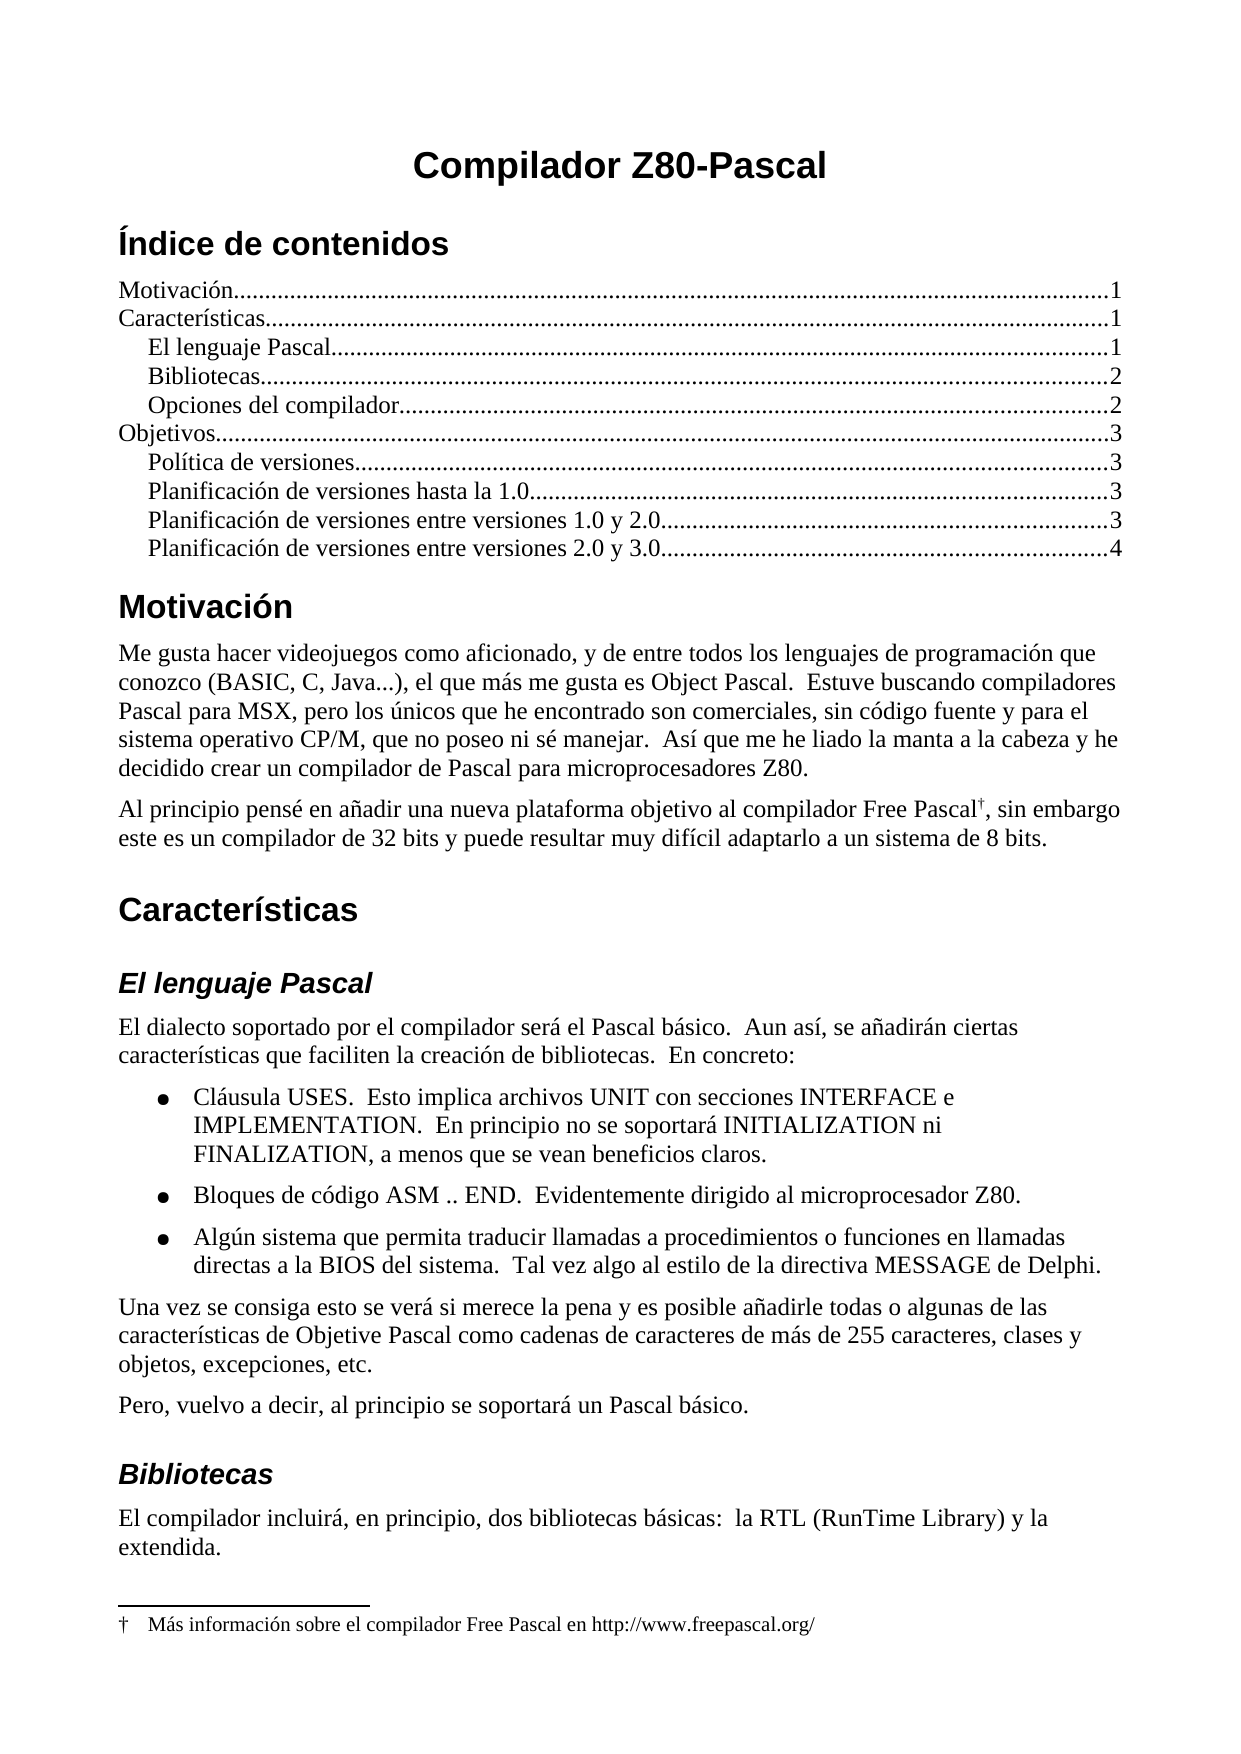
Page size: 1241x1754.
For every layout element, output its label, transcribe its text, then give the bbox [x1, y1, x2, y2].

text Características 1 [118, 303, 1122, 332]
subtitle Índice de contenidos [118, 224, 1122, 262]
text Objetivos 3 [118, 418, 1122, 447]
text Al principio pensé en añadir una nueva plataforma objetivo al compilador Free Pascal, sin embargo este es un compilador de 32 bits y puede resultar muy difícil adaptarlo a un sistema de 8 bits. [118, 794, 1122, 852]
subtitle Características [118, 889, 1122, 928]
text Planificación de versiones hasta la 1.0 3 [148, 476, 1122, 505]
list Cláusula USES. Esto implica archivos UNIT con secciones INTERFACE e IMPLEMENTATION. En principio no se soportará INITIALIZATION ni FINALIZATION, a menos que se vean beneficios claros. [156, 1082, 1122, 1168]
text Pero, vuelvo a decir, al principio se soportará un Pascal básico. [118, 1391, 1122, 1419]
text Más información sobre el compilador Free Pascal en http://www.freepascal.org/ [118, 1612, 1122, 1636]
subtitle Motivación [118, 587, 1122, 626]
subtitle El lenguaje Pascal [118, 966, 1122, 999]
text Planificación de versiones entre versiones 2.0 y 3.0 4 [148, 533, 1122, 562]
text Política de versiones 3 [148, 447, 1122, 476]
list Algún sistema que permita traducir llamadas a procedimientos o funciones en llamadas directas a la BIOS del sistema. Tal vez algo al estilo de la directiva MESSAGE de Delphi. [156, 1222, 1122, 1279]
subtitle Bibliotecas [118, 1457, 1122, 1490]
text Una vez se consiga esto se verá si merece la pena y es posible añadirle todas o algunas de las características de Objetive Pascal como cadenas de caracteres de más de 255 caracteres, clases y objetos, excepciones, etc. [118, 1292, 1122, 1378]
title Compilador Z80-Pascal [118, 143, 1122, 186]
list Bloques de código ASM .. END. Evidentemente dirigido al microprocesador Z80. [156, 1181, 1122, 1209]
text Opciones del compilador 2 [148, 390, 1122, 418]
text El dialecto soportado por el compilador será el Pascal básico. Aun así, se añadirán ciertas características que faciliten la creación de bibliotecas. En concreto: [118, 1012, 1122, 1069]
text Bibliotecas 2 [148, 361, 1122, 390]
text Motivación 1 [118, 275, 1122, 303]
text Me gusta hacer videojuegos como aficionado, y de entre todos los lenguajes de programación que conozco (BASIC, C, Java...), el que más me gusta es Object Pascal. Estuve buscando compiladores Pascal para MSX, pero los únicos que he encontrado son comerciales, sin código fuente y para el sistema operativo CP/M, que no poseo ni sé manejar. Así que me he liado la manta a la cabeza y he decidido crear un compilador de Pascal para microprocesadores Z80. [118, 638, 1122, 782]
text Planificación de versiones entre versiones 1.0 y 2.0 3 [148, 505, 1122, 533]
text El compilador incluirá, en principio, dos bibliotecas básicas: la RTL (RunTime Library) y la extendida. [118, 1503, 1122, 1560]
text El lenguaje Pascal 1 [148, 332, 1122, 361]
